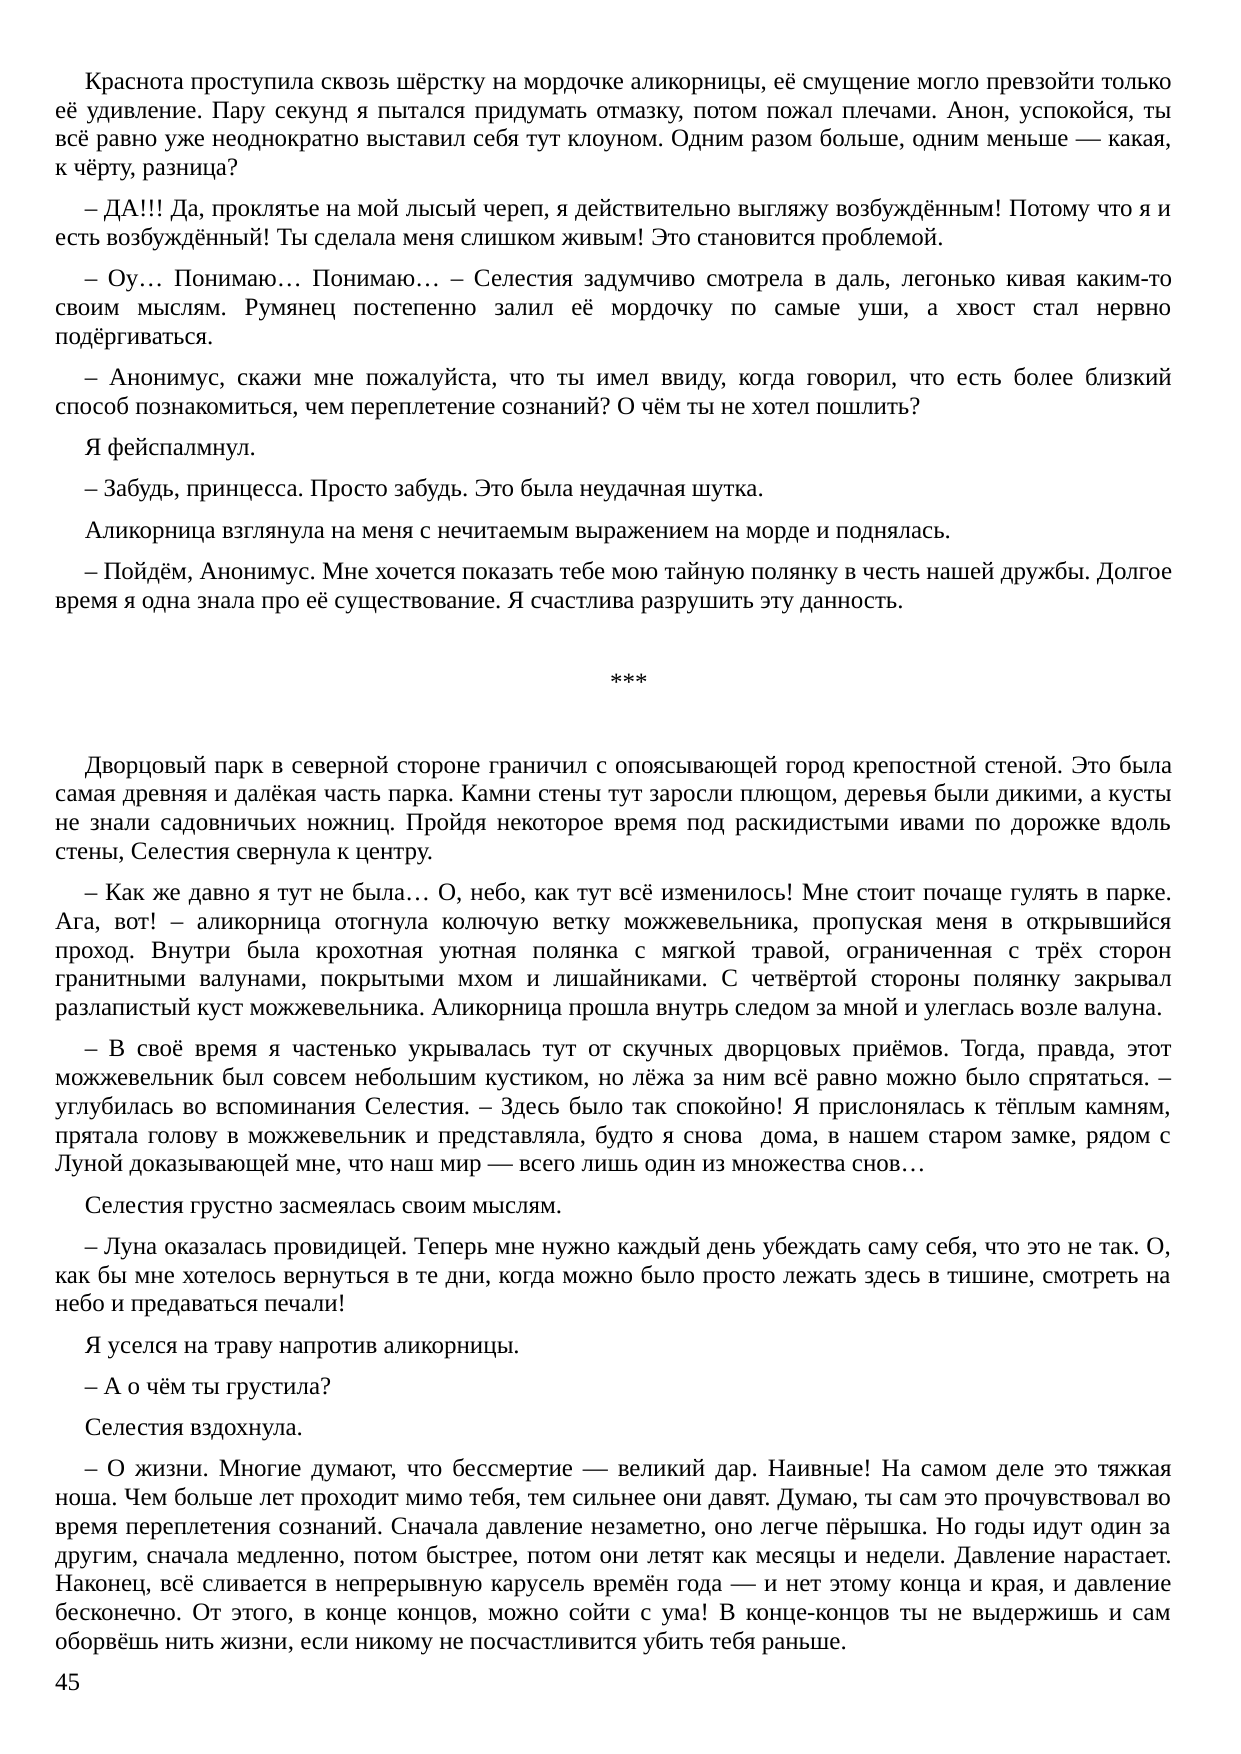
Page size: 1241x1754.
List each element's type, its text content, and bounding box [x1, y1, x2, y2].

text – А о чём ты грустила? [55, 1371, 1173, 1400]
text – ДА!!! Да, проклятье на мой лысый череп, я действительно выгляжу возбуждённым! Потому что я и есть возбуждённый! Ты сделала меня слишком живым! Это становится проблемой. [55, 193, 1173, 251]
text – Забудь, принцесса. Просто забудь. Это была неудачная шутка. [55, 473, 1173, 502]
text – Как же давно я тут не была… О, небо, как тут всё изменилось! Мне стоит почаще гулять в парке. Ага, вот! – аликорница отогнула колючую ветку можжевельника, пропуская меня в открывшийся проход. Внутри была крохотная уютная полянка с мягкой травой, ограниченная с трёх сторон гранитными валунами, покрытыми мхом и лишайниками. С четвёртой стороны полянку закрывал разлапистый куст можжевельника. Аликорница прошла внутрь следом за мной и улеглась возле валуна. [55, 877, 1173, 1021]
text – Анонимус, скажи мне пожалуйста, что ты имел ввиду, когда говорил, что есть более близкий способ познакомиться, чем переплетение сознаний? О чём ты не хотел пошлить? [55, 362, 1173, 420]
text – Луна оказалась провидицей. Теперь мне нужно каждый день убеждать саму себя, что это не так. О, как бы мне хотелось вернуться в те дни, когда можно было просто лежать здесь в тишине, смотреть на небо и предаваться печали! [55, 1231, 1173, 1317]
text Аликорница взглянула на меня с нечитаемым выражением на морде и поднялась. [55, 515, 1173, 543]
text *** [55, 667, 1173, 696]
text Дворцовый парк в северной стороне граничил с опоясывающей город крепостной стеной. Это была самая древняя и далёкая часть парка. Камни стены тут заросли плющом, деревья были дикими, а кусты не знали садовничьих ножниц. Пройдя некоторое время под раскидистыми ивами по дорожке вдоль стены, Селестия свернула к центру. [55, 750, 1173, 865]
text – В своё время я частенько укрывалась тут от скучных дворцовых приёмов. Тогда, правда, этот можжевельник был совсем небольшим кустиком, но лёжа за ним всё равно можно было спрятаться. – углубилась во вспоминания Селестия. – Здесь было так спокойно! Я прислонялась к тёплым камням, прятала голову в можжевельник и представляла, будто я снова дома, в нашем старом замке, рядом с Луной доказывающей мне, что наш мир — всего лишь один из множества снов… [55, 1033, 1173, 1177]
text Я фейспалмнул. [55, 432, 1173, 461]
text – О жизни. Многие думают, что бессмертие — великий дар. Наивные! На самом деле это тяжкая ноша. Чем больше лет проходит мимо тебя, тем сильнее они давят. Думаю, ты сам это прочувствовал во время переплетения сознаний. Сначала давление незаметно, оно легче пёрышка. Но годы идут один за другим, сначала медленно, потом быстрее, потом они летят как месяцы и недели. Давление нарастает. Наконец, всё сливается в непрерывную карусель времён года — и нет этому конца и края, и давление бесконечно. От этого, в конце концов, можно сойти с ума! В конце-концов ты не выдержишь и сам оборвёшь нить жизни, если никому не посчастливится убить тебя раньше. [55, 1453, 1173, 1655]
text Селестия грустно засмеялась своим мыслям. [55, 1190, 1173, 1218]
text – Оу… Понимаю… Понимаю… – Селестия задумчиво смотрела в даль, легонько кивая каким-то своим мыслям. Румянец постепенно залил её мордочку по самые уши, а хвост стал нервно подёргиваться. [55, 263, 1173, 350]
text Я уселся на траву напротив аликорницы. [55, 1330, 1173, 1358]
text – Пойдём, Анонимус. Мне хочется показать тебе мою тайную полянку в честь нашей дружбы. Долгое время я одна знала про её существование. Я счастлива разрушить эту данность. [55, 556, 1173, 613]
text Селестия вздохнула. [55, 1412, 1173, 1441]
text Краснота проступила сквозь шёрстку на мордочке аликорницы, её смущение могло превзойти только её удивление. Пару секунд я пытался придумать отмазку, потом пожал плечами. Анон, успокойся, ты всё равно уже неоднократно выставил себя тут клоуном. Одним разом больше, одним меньше — какая, к чёрту, разница? [55, 66, 1173, 181]
